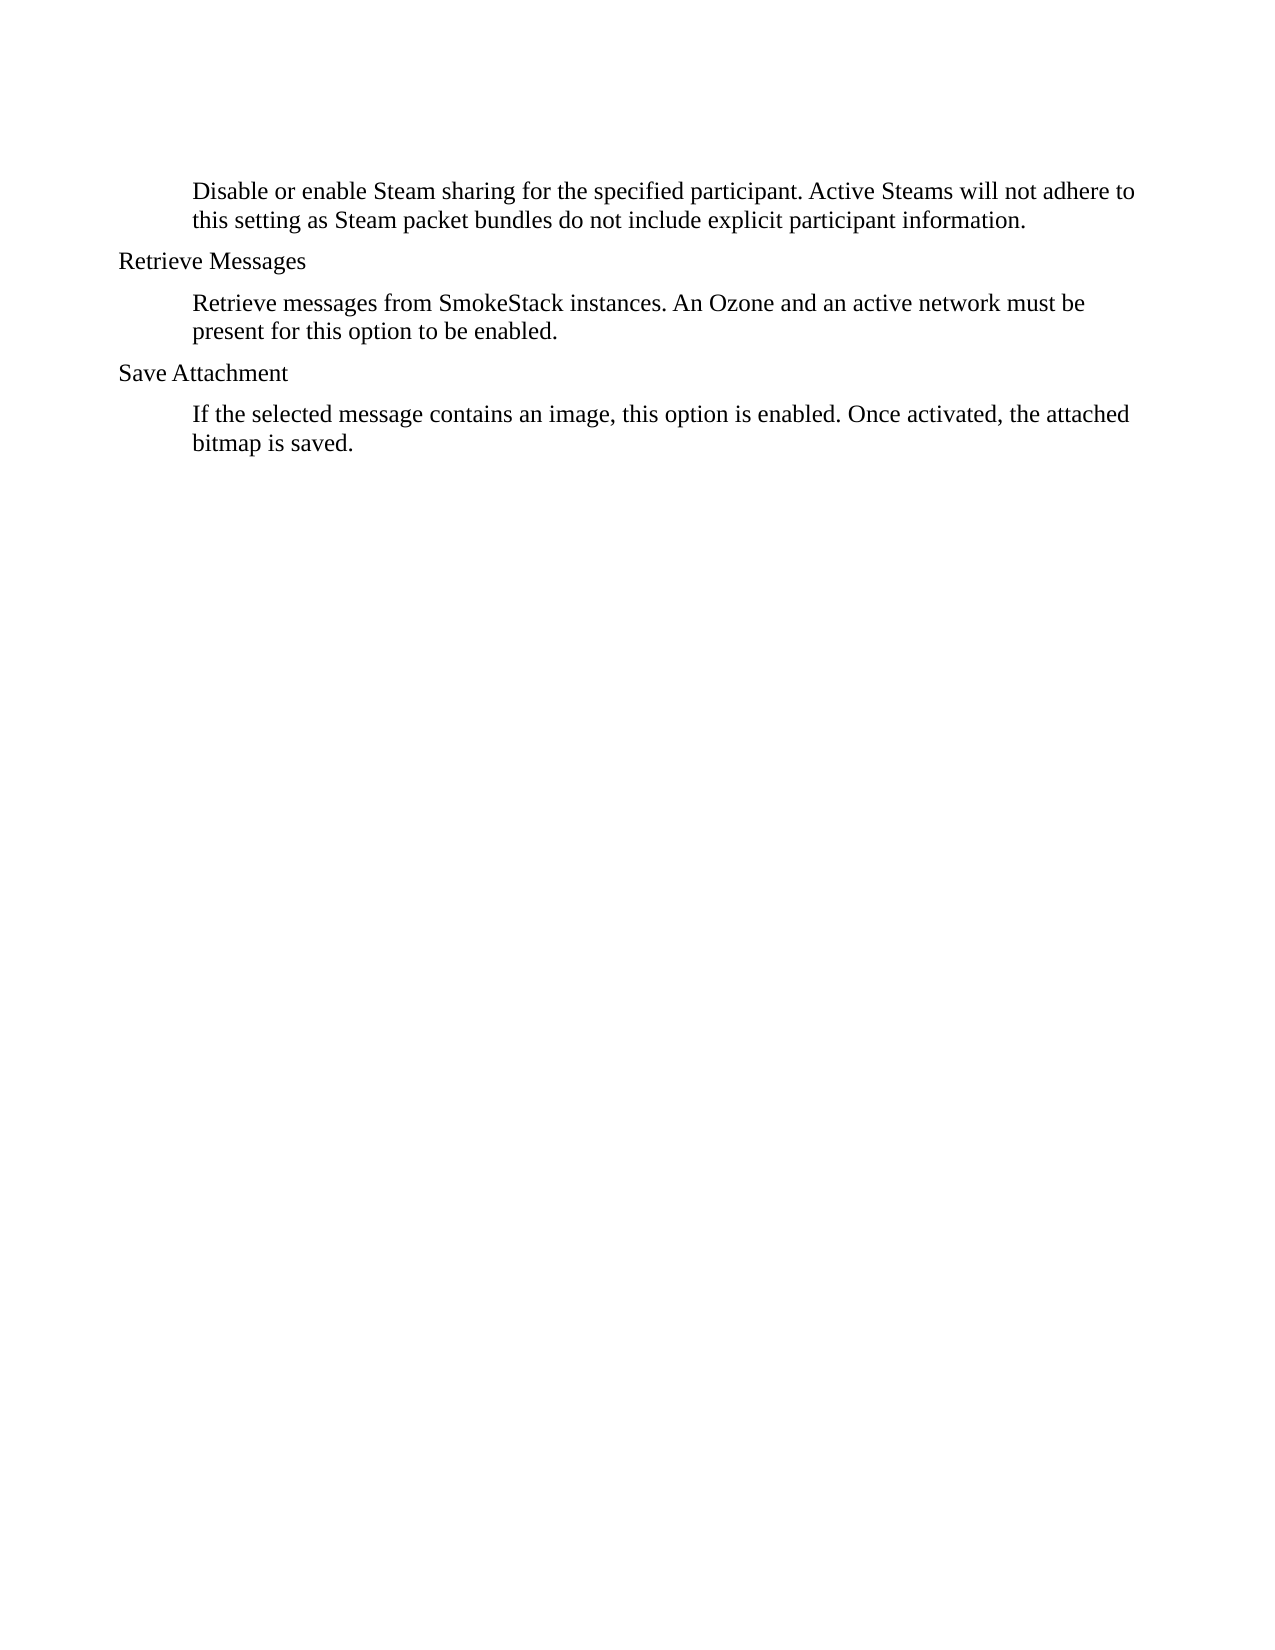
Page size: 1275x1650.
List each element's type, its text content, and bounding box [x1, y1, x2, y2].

text If the selected message contains an image, this option is enabled. Once activated, the attached bitmap is saved. [118, 399, 1157, 456]
text Save Attachment [118, 358, 1157, 386]
text Retrieve Messages [118, 246, 1157, 275]
text Disable or enable Steam sharing for the specified participant. Active Steams will not adhere to this setting as Steam packet bundles do not include explicit participant information. [192, 176, 1157, 234]
text Retrieve messages from SmokeStack instances. An Ozone and an active network must be present for this option to be enabled. [192, 288, 1157, 345]
